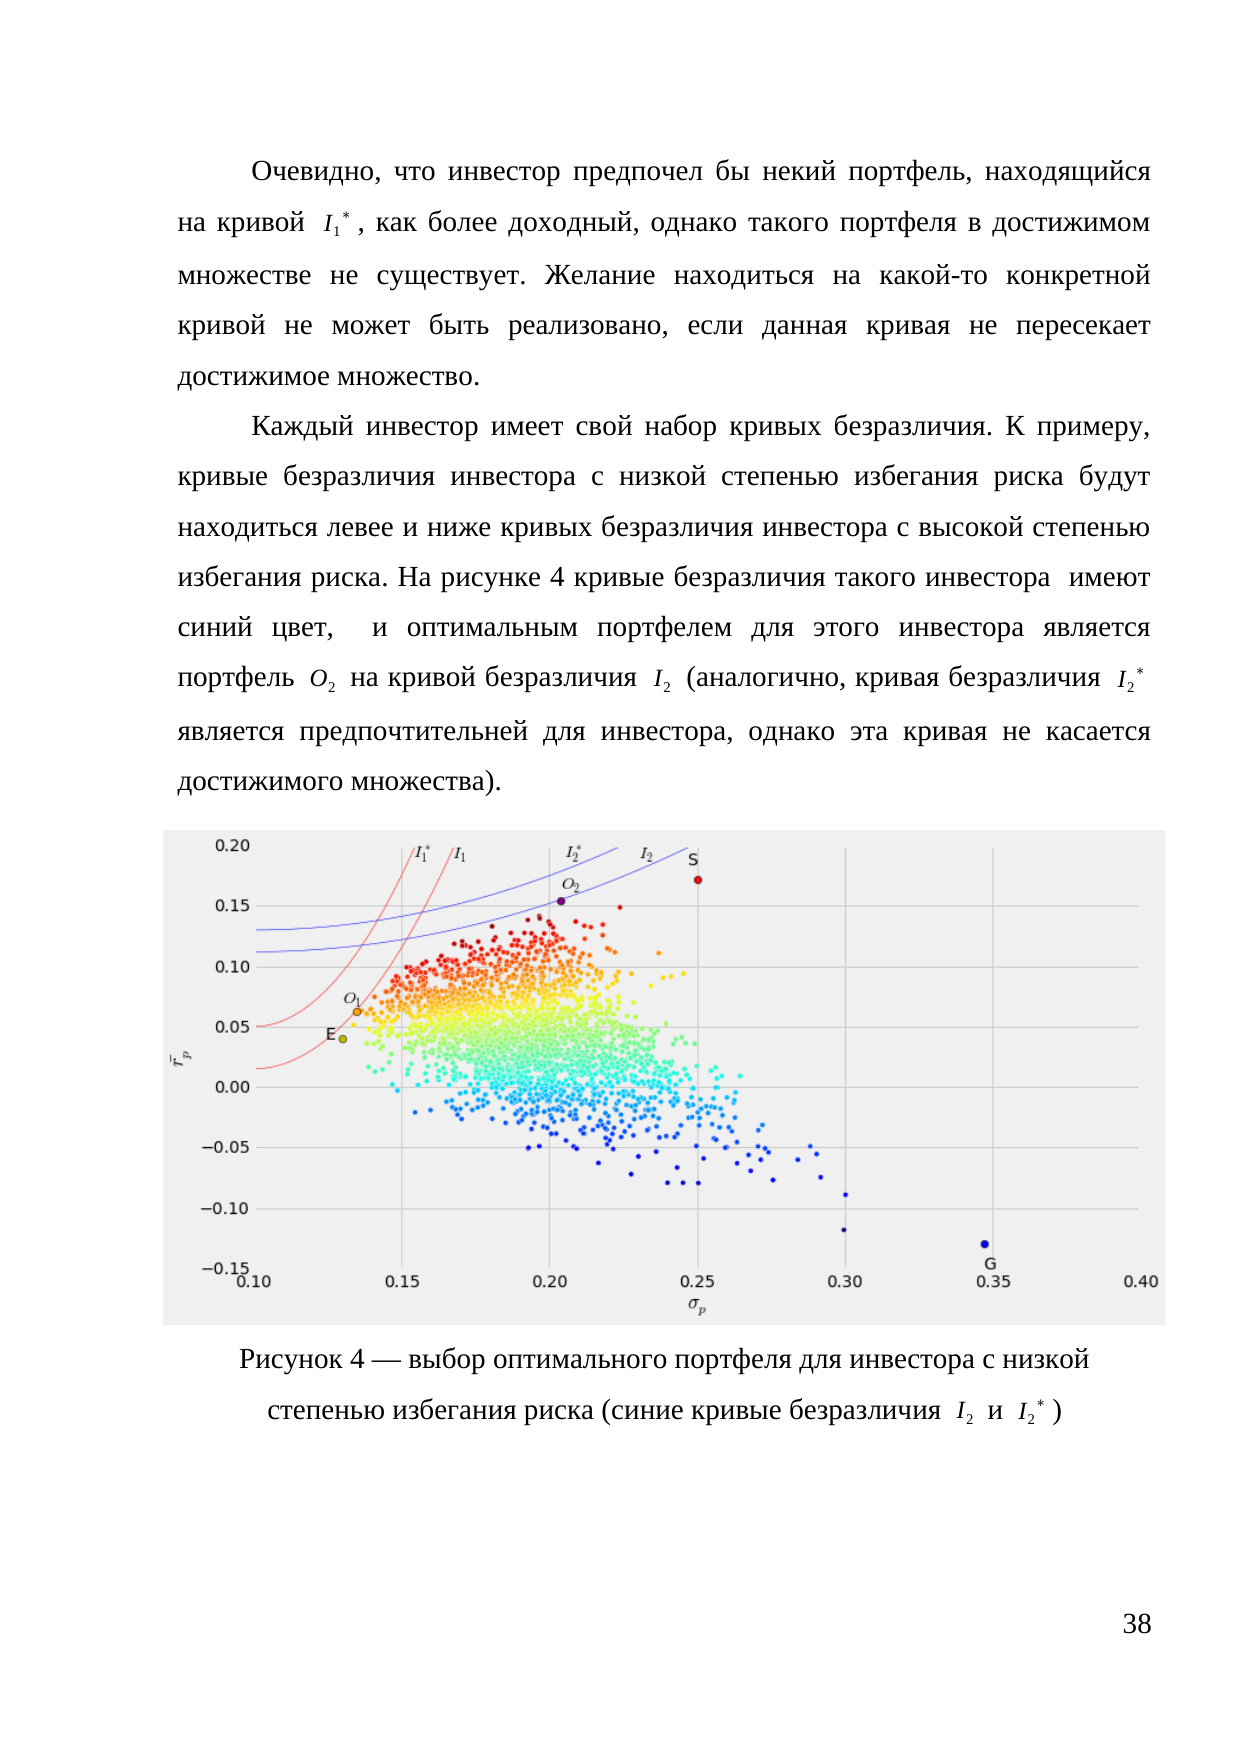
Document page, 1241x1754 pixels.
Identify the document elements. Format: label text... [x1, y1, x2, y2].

text [177, 825, 1152, 830]
text Рисунок 4 — выбор оптимального портфеля для инвестора с низкой степенью избегания риска (синие кривые безразличия и ) [177, 1325, 1152, 1428]
text Каждый инвестор имеет свой набор кривых безразличия. К примеру, кривые безразличия инвестора с низкой степенью избегания риска будут находиться левее и ниже кривых безразличия инвестора с высокой степенью избегания риска. На рисунке 4 кривые безразличия такого инвестора имеют синий цвет, и оптимальным портфелем для этого инвестора является портфель на кривой безразличия (аналогично, кривая безразличия является предпочтительней для инвестора, однако эта кривая не касается достижимого множества). [177, 408, 1152, 797]
picture [163, 830, 1166, 1325]
text Очевидно, что инвестор предпочел бы некий портфель, находящийся на кривой , как более доходный, однако такого портфеля в достижимом множестве не существует. Желание находиться на какой-то конкретной кривой не может быть реализовано, если данная кривая не пересекает достижимое множество. [177, 153, 1152, 391]
